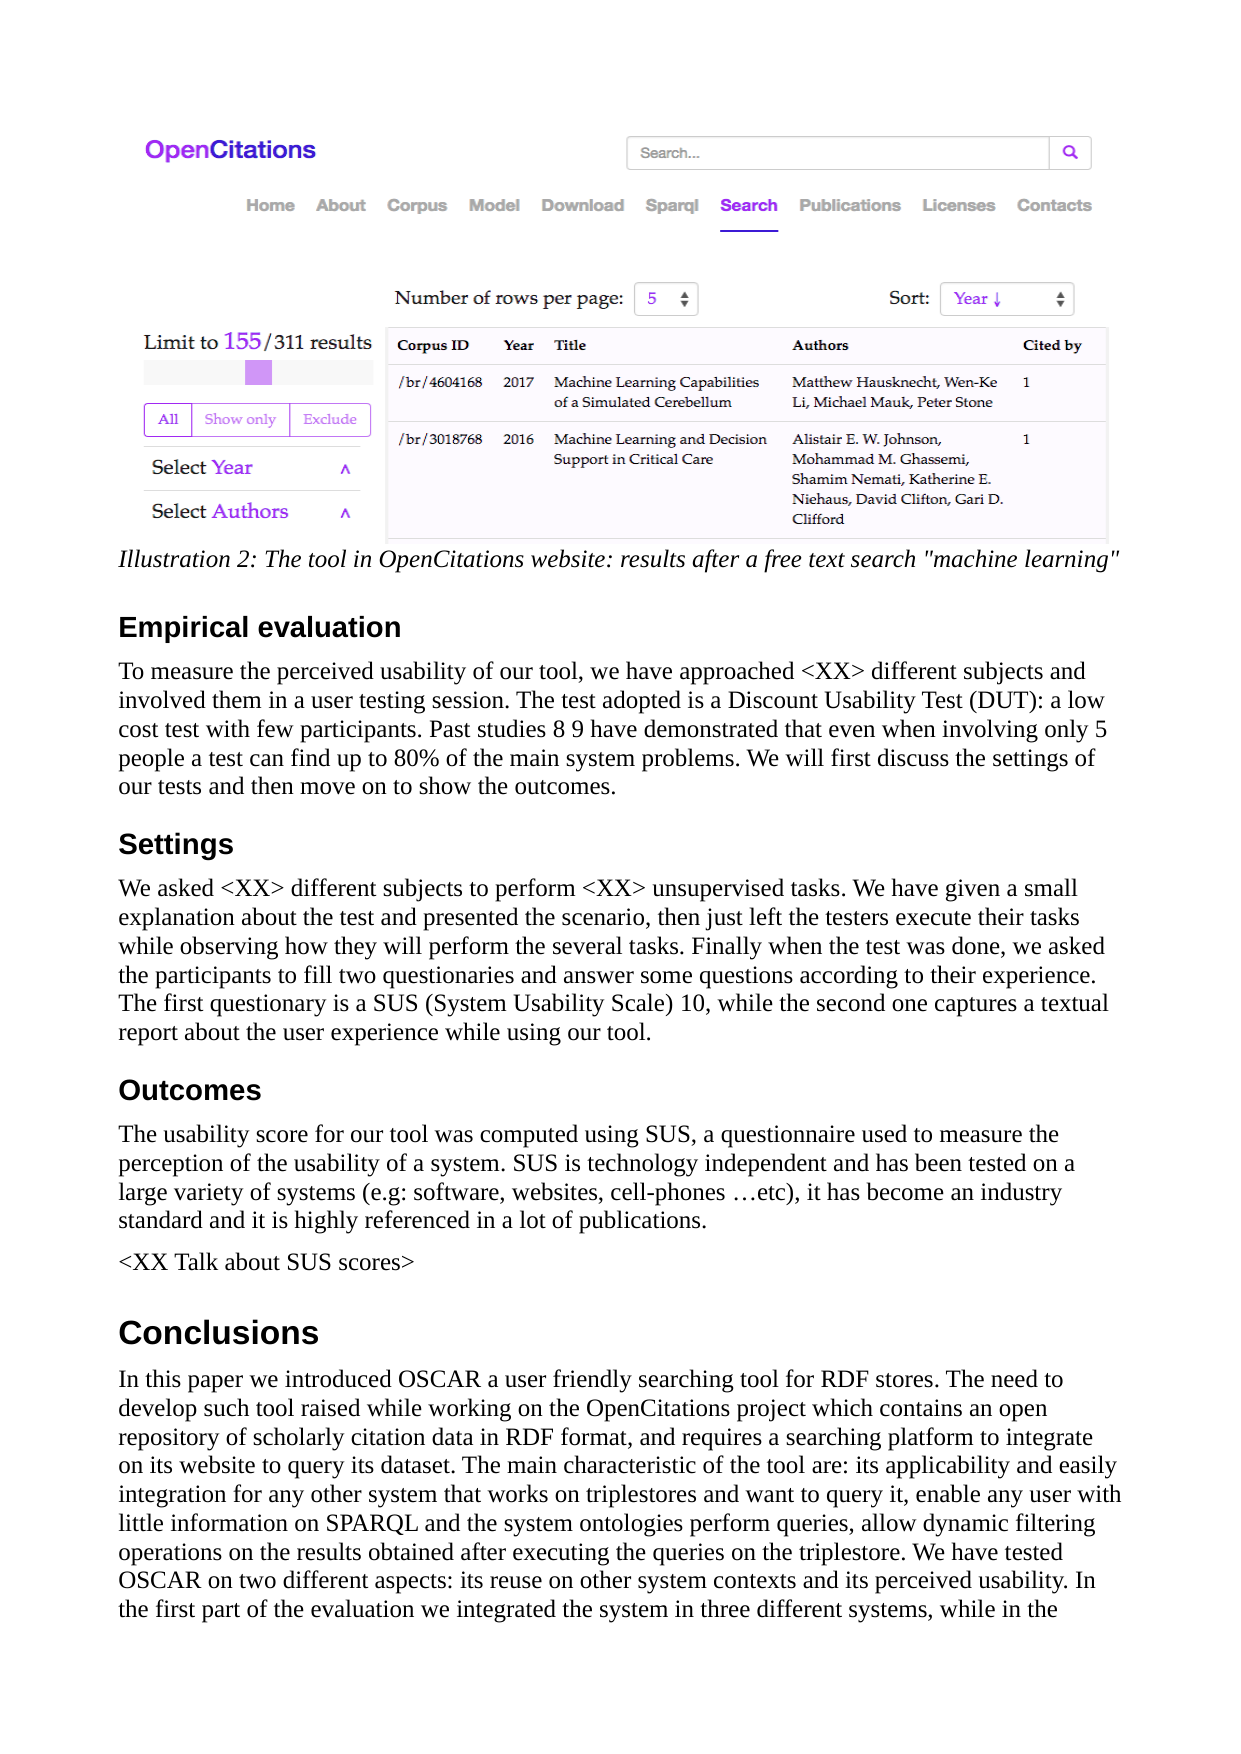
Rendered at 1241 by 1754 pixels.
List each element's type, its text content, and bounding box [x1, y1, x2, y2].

subtitle Settings [118, 827, 1122, 861]
subtitle Outcomes [118, 1073, 1122, 1107]
subtitle Empirical evaluation [118, 610, 1122, 644]
text Illustration 2: The tool in OpenCitations website: results after a free text search "machine learning" [118, 544, 1122, 573]
text <XX Talk about SUS scores> [118, 1247, 1122, 1276]
subtitle Conclusions [118, 1313, 1122, 1352]
text We asked <XX> different subjects to perform <XX> unsupervised tasks. We have given a small explanation about the test and presented the scenario, then just left the testers execute their tasks while observing how they will perform the several tasks. Finally when the test was done, we asked the participants to fill two questionaries and answer some questions according to their experience. The first questionary is a SUS (System Usability Scale) 10, while the second one captures a textual report about the user experience while using our tool. [118, 873, 1122, 1046]
text The usability score for our tool was computed using SUS, a questionnaire used to measure the perception of the usability of a system. SUS is technology independent and has been tested on a large variety of systems (e.g: software, websites, cell-phones …etc), it has become an industry standard and it is highly referenced in a lot of publications. [118, 1119, 1122, 1234]
picture [118, 130, 1122, 544]
text In this paper we introduced OSCAR a user friendly searching tool for RDF stores. The need to develop such tool raised while working on the OpenCitations project which contains an open repository of scholarly citation data in RDF format, and requires a searching platform to integrate on its website to query its dataset. The main characteristic of the tool are: its applicability and easily integration for any other system that works on triplestores and want to query it, enable any user with little information on SPARQL and the system ontologies perform queries, allow dynamic filtering operations on the results obtained after executing the queries on the triplestore. We have tested OSCAR on two different aspects: its reuse on other system contexts and its perceived usability. In the first part of the evaluation we integrated the system in three different systems, while in the [118, 1364, 1122, 1623]
text To measure the perceived usability of our tool, we have approached <XX> different subjects and involved them in a user testing session. The test adopted is a Discount Usability Test (DUT): a low cost test with few participants. Past studies 8 9 have demonstrated that even when involving only 5 people a test can find up to 80% of the main system problems. We will first discuss the settings of our tests and then move on to show the outcomes. [118, 656, 1122, 800]
